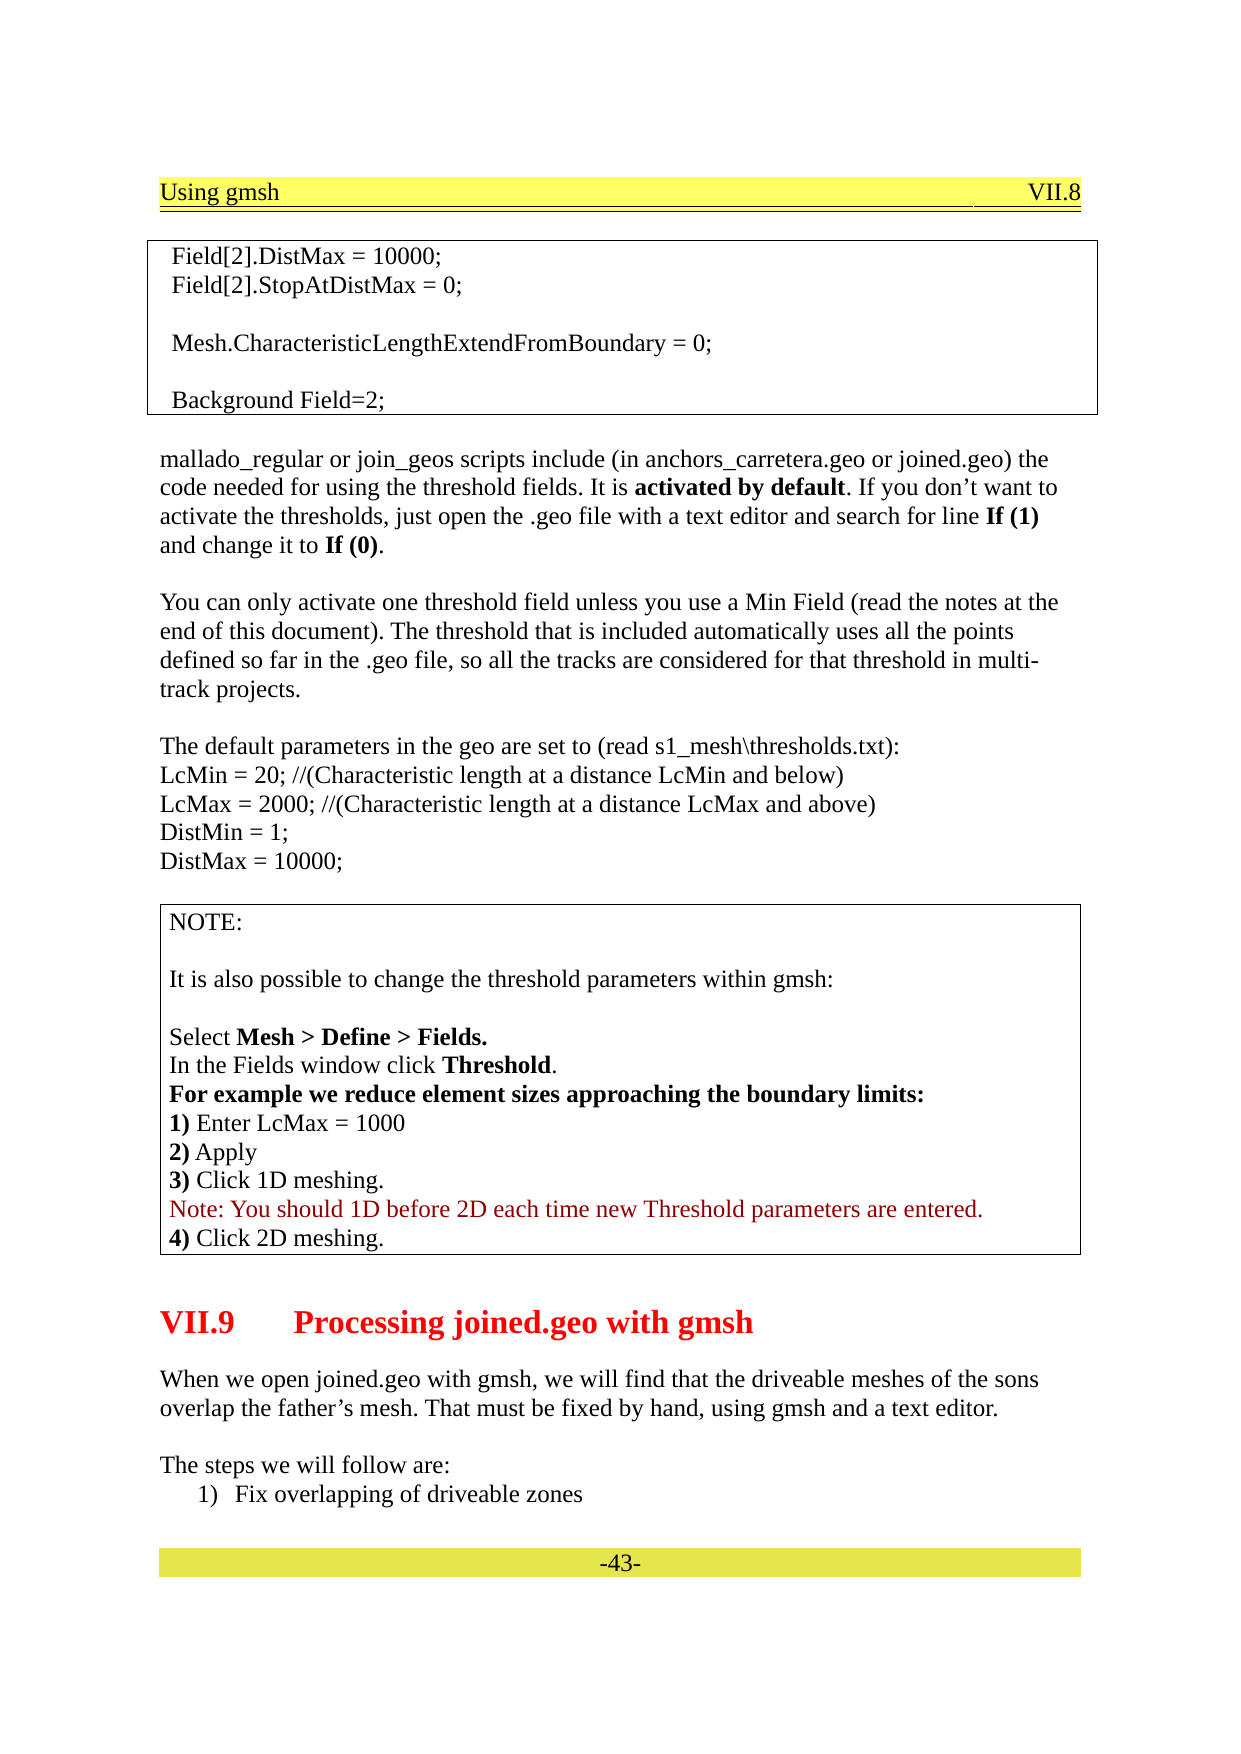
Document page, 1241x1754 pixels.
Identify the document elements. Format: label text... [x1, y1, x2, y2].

text When we open joined.geo with gmsh, we will find that the driveable meshes of the sons overlap the father’s mesh. That must be fixed by hand, using gmsh and a text editor. [159, 1364, 1081, 1422]
text DistMax = 10000; [159, 846, 1081, 875]
text It is also possible to change the threshold parameters within gmsh: [161, 961, 1080, 1019]
list Fix overlapping of driveable zones [197, 1479, 1081, 1508]
text Select Mesh > Define > Fields. In the Fields window click Threshold. For example we reduce element sizes approaching the boundary limits: 1) Enter LcMax = 1000 2) Apply 3) Click 1D meshing. [161, 1019, 1080, 1191]
text mallado_regular or join_geos scripts include (in anchors_carretera.geo or joined.geo) the code needed for using the threshold fields. It is activated by default. If you don’t want to activate the thresholds, just open the .geo file with a text editor and search for line If (1) and change it to If (0). [159, 444, 1081, 559]
text NOTE: [161, 905, 1080, 936]
table_header Field[2].DistMax = 10000; Field[2].StopAtDistMax = 0; Mesh.CharacteristicLengthExtendFromBoundary = 0; Background Field=2; [148, 241, 1097, 414]
text You can only activate one threshold field unless you use a Min Field (read the notes at the end of this document). The threshold that is included automatically uses all the points defined so far in the .geo file, so all the tracks are considered for that threshold in multi-track projects. [159, 587, 1081, 702]
text Note: You should 1D before 2D each time new Threshold parameters are entered. 4) Click 2D meshing. [161, 1191, 1080, 1254]
subtitle Processing joined.geo with gmsh [159, 1302, 1081, 1341]
text The default parameters in the geo are set to (read s1_mesh\thresholds.txt): LcMin = 20; //(Characteristic length at a distance LcMin and below) LcMax = 2000; //(Characteristic length at a distance LcMax and above) DistMin = 1; [159, 731, 1081, 846]
text The steps we will follow are: [159, 1451, 1081, 1479]
